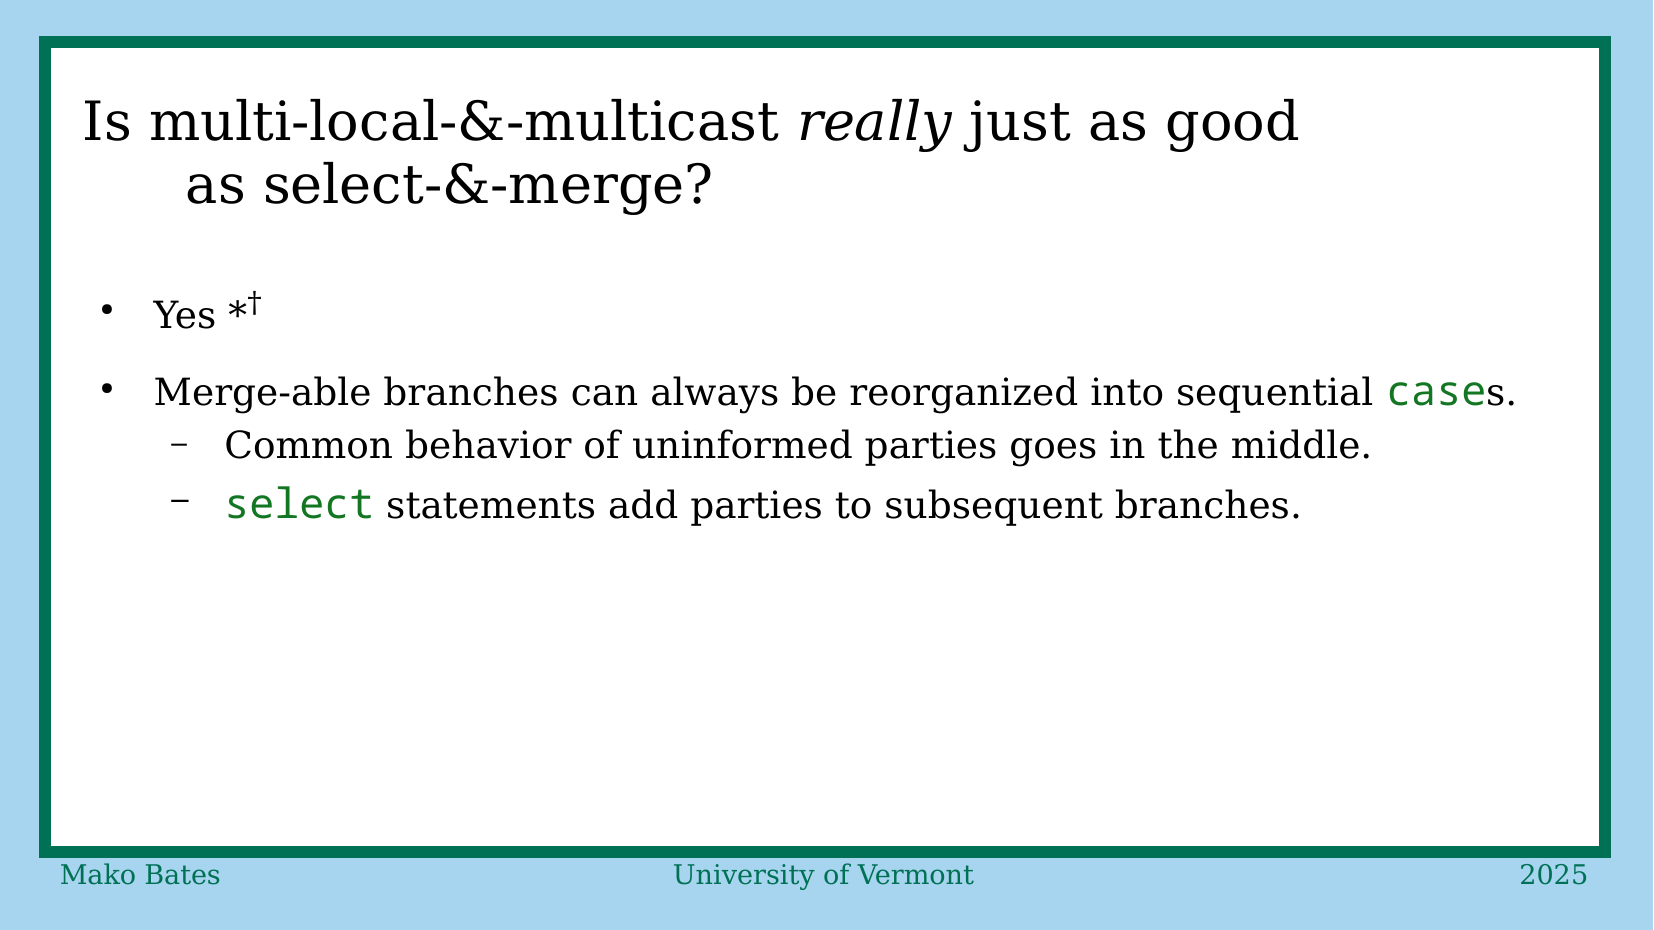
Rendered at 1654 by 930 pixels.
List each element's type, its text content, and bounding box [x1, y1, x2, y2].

text_box [687, 864, 691, 877]
title Is multi-local-&-multicast really just as good as select-&-merge? [82, 89, 1571, 217]
list Yes *† Merge-able branches can always be reorganized into sequential cases. Common behavior of uninformed parties goes in the middle. select statements add parties to subsequent branches. [82, 217, 1571, 840]
